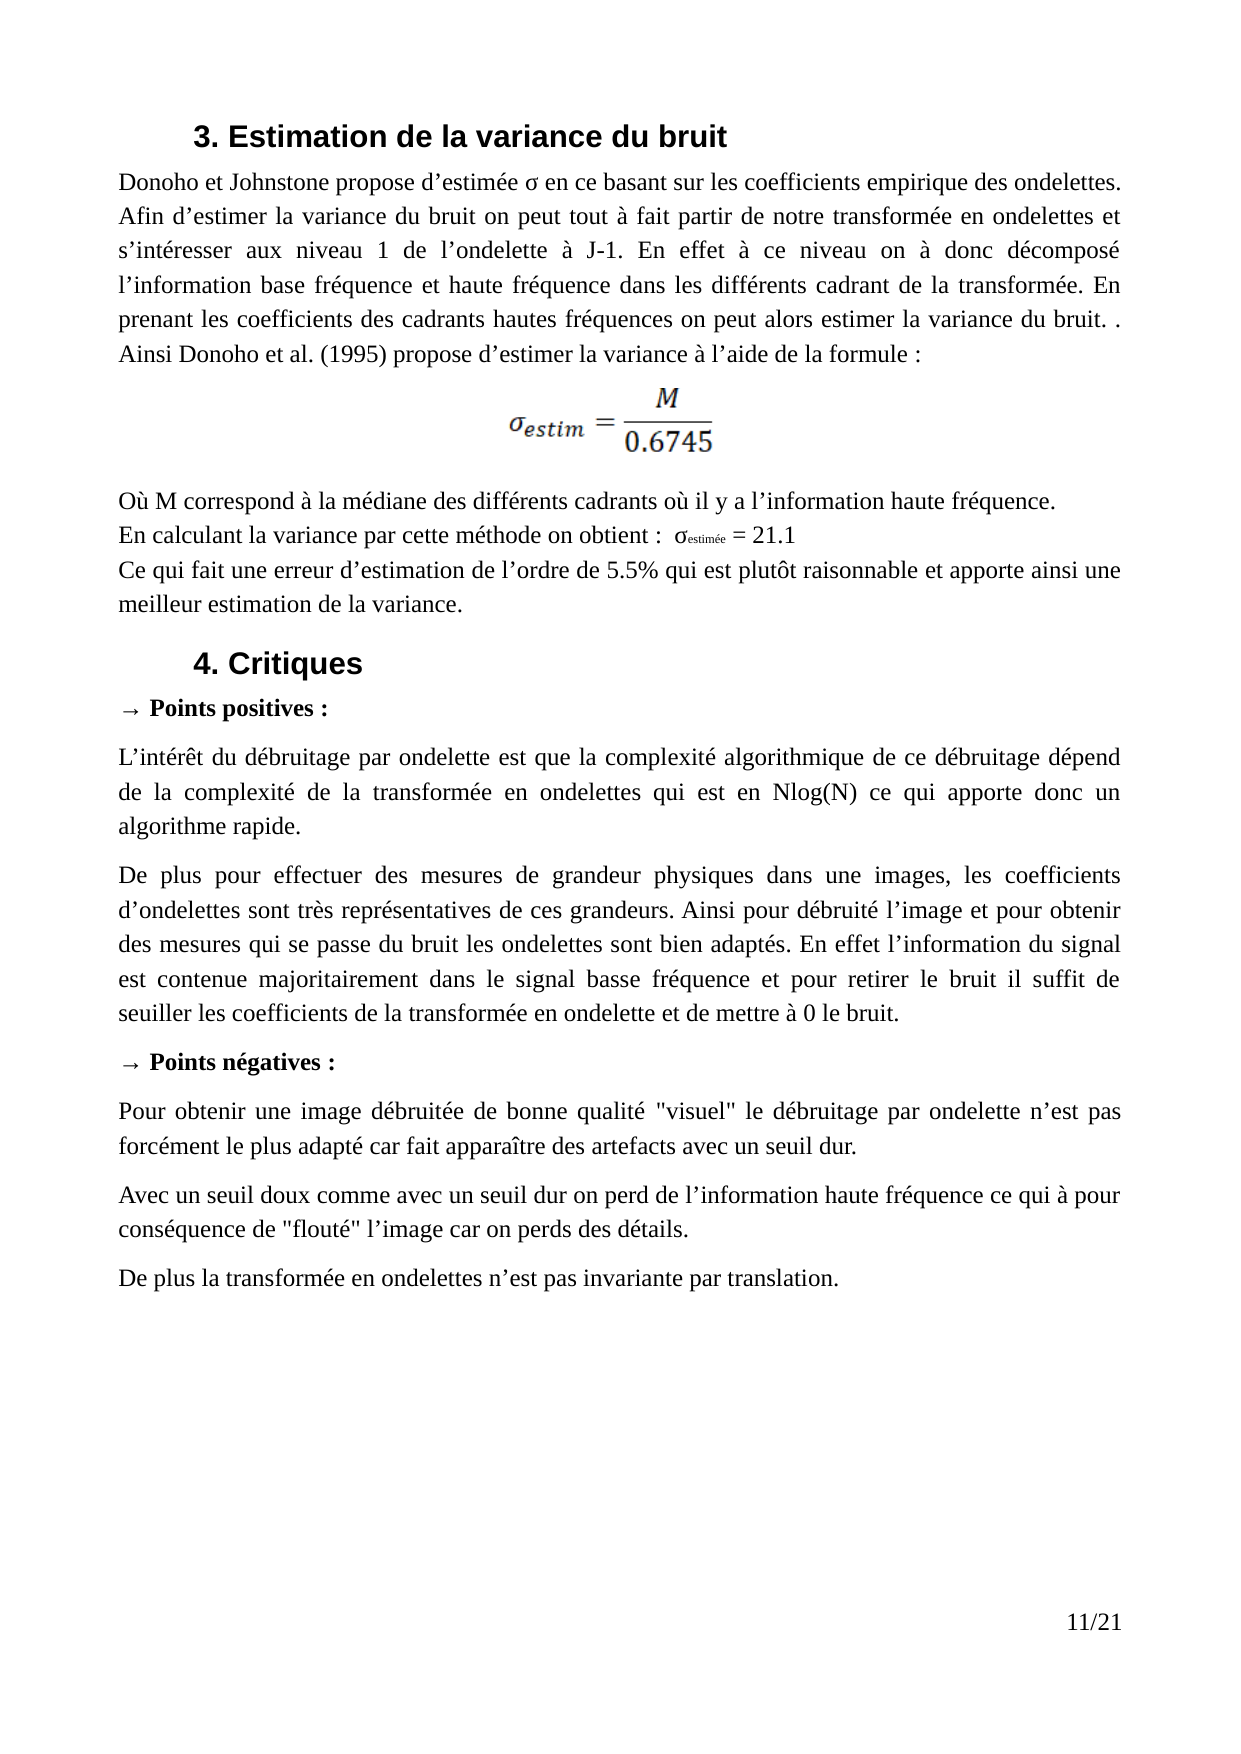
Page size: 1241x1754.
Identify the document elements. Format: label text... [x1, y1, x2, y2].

picture [502, 388, 738, 463]
text Ce qui fait une erreur d’estimation de l’ordre de 5.5% qui est plutôt raisonnable et apporte ainsi une meilleur estimation de la variance. [118, 555, 1122, 618]
text Avec un seuil doux comme avec un seuil dur on perd de l’information haute fréquence ce qui à pour conséquence de "flouté" l’image car on perds des détails. [118, 1180, 1122, 1243]
text Donoho et Johnstone propose d’estimée σ en ce basant sur les coefficients empirique des ondelettes. Afin d’estimer la variance du bruit on peut tout à fait partir de notre transformée en ondelettes et s’intéresser aux niveau 1 de l’ondelette à J-1. En effet à ce niveau on à donc décomposé l’information base fréquence et haute fréquence dans les différents cadrant de la transformée. En prenant les coefficients des cadrants hautes fréquences on peut alors estimer la variance du bruit. . Ainsi Donoho et al. (1995) propose d’estimer la variance à l’aide de la formule : [118, 167, 1122, 368]
subtitle 4. Critiques [118, 645, 1122, 681]
text → Points négatives : [118, 1047, 1122, 1076]
text De plus pour effectuer des mesures de grandeur physiques dans une images, les coefficients d’ondelettes sont très représentatives de ces grandeurs. Ainsi pour débruité l’image et pour obtenir des mesures qui se passe du bruit les ondelettes sont bien adaptés. En effet l’information du signal est contenue majoritairement dans le signal basse fréquence et pour retirer le bruit il suffit de seuiller les coefficients de la transformée en ondelette et de mettre à 0 le bruit. [118, 860, 1122, 1027]
text Où M correspond à la médiane des différents cadrants où il y a l’information haute fréquence. [118, 486, 1122, 515]
text → Points positives : [118, 693, 1122, 722]
text Pour obtenir une image débruitée de bonne qualité "visuel" le débruitage par ondelette n’est pas forcément le plus adapté car fait apparaître des artefacts avec un seuil dur. [118, 1096, 1122, 1160]
text L’intérêt du débruitage par ondelette est que la complexité algorithmique de ce débruitage dépend de la complexité de la transformée en ondelettes qui est en Nlog(N) ce qui apporte donc un algorithme rapide. [118, 742, 1122, 840]
subtitle 3. Estimation de la variance du bruit [118, 118, 1122, 154]
text De plus la transformée en ondelettes n’est pas invariante par translation. [118, 1263, 1122, 1292]
text En calculant la variance par cette méthode on obtient : σestimée = 21.1 [118, 521, 1122, 549]
